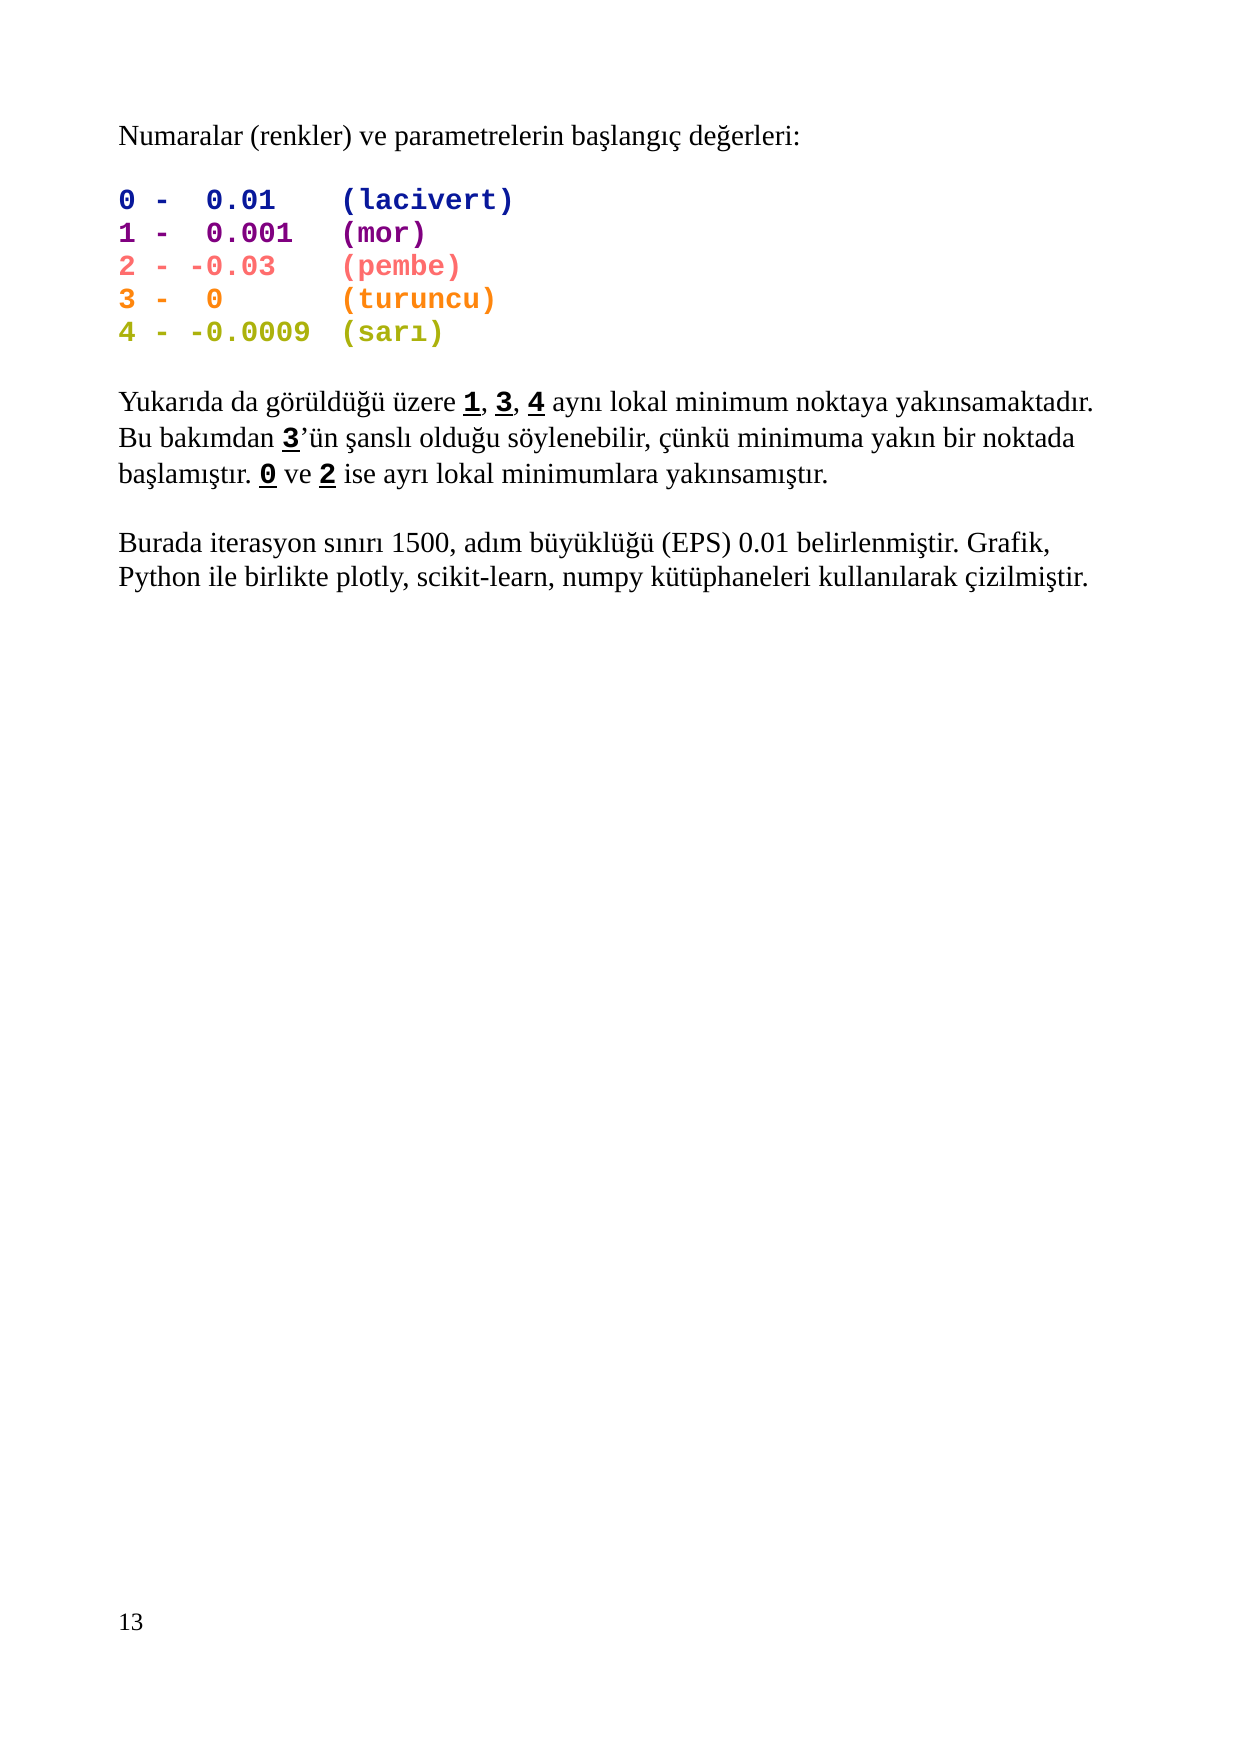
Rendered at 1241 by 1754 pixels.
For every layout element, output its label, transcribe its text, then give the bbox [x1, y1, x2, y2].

text 4 - -0.0009 (sarı) [118, 317, 1122, 350]
text 0 - 0.01 (lacivert) [118, 152, 1122, 218]
text Numaralar (renkler) ve parametrelerin başlangıç değerleri: [118, 118, 1122, 152]
text 1 - 0.001 (mor) [118, 218, 1122, 251]
text Burada iterasyon sınırı 1500, adım büyüklüğü (EPS) 0.01 belirlenmiştir. Grafik, Python ile birlikte plotly, scikit-learn, numpy kütüphaneleri kullanılarak çizilmiştir. [118, 526, 1122, 593]
text 3 - 0 (turuncu) [118, 284, 1122, 317]
text Yukarıda da görüldüğü üzere 1, 3, 4 aynı lokal minimum noktaya yakınsamaktadır. Bu bakımdan 3’ün şanslı olduğu söylenebilir, çünkü minimuma yakın bir noktada başlamıştır. 0 ve 2 ise ayrı lokal minimumlara yakınsamıştır. [118, 384, 1122, 492]
text 2 - -0.03 (pembe) [118, 251, 1122, 284]
